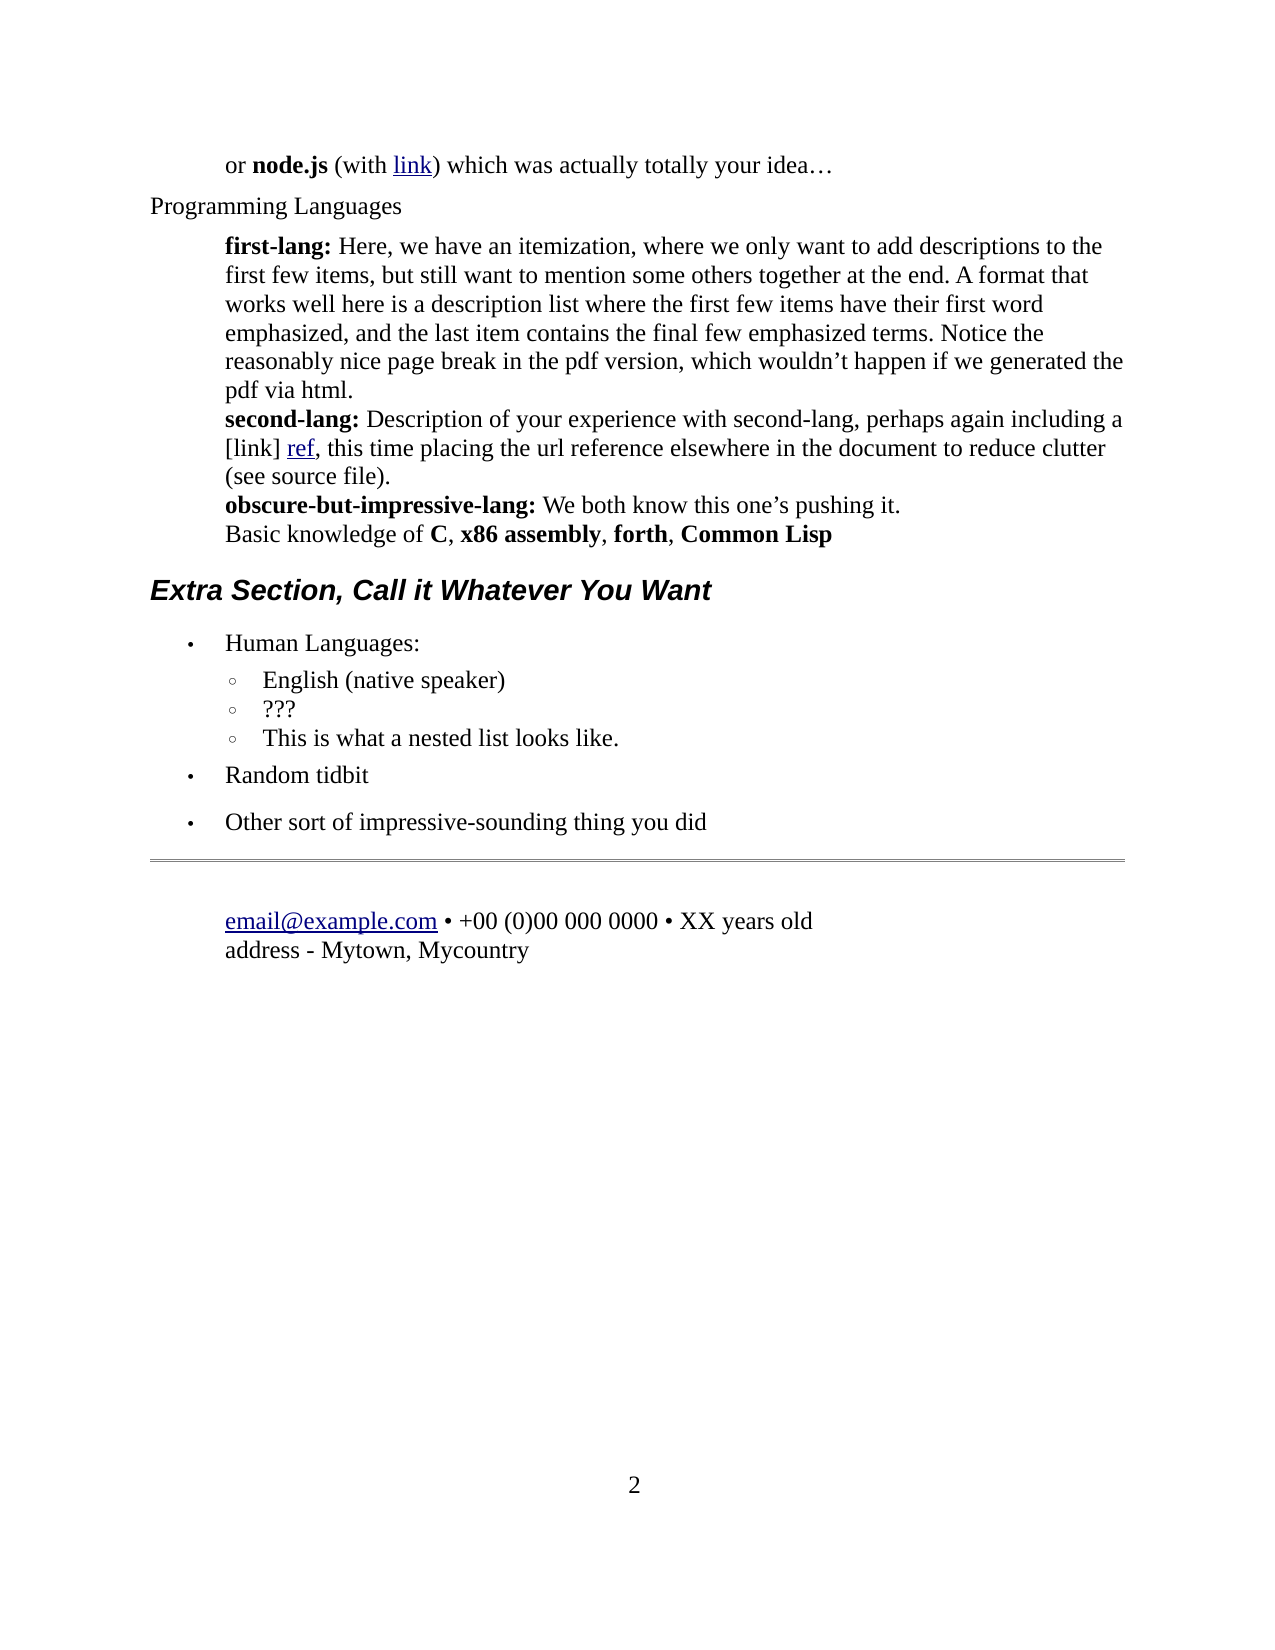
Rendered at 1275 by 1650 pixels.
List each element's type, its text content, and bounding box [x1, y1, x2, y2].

text or node.js (with link) which was actually totally your idea… [225, 150, 1125, 179]
list Other sort of impressive-sounding thing you did [187, 807, 1125, 836]
text Programming Languages [150, 191, 1125, 219]
subtitle Extra Section, Call it Whatever You Want [150, 573, 1125, 606]
text obscure-but-impressive-lang: We both know this one’s pushing it. [225, 490, 1125, 519]
text email@example.com • +00 (0)00 000 0000 • XX years old address - Mytown, Mycountry [225, 906, 1125, 964]
list This is what a nested list looks like. [225, 723, 1125, 752]
list Human Languages: [187, 628, 1125, 656]
list Random tidbit [187, 761, 1125, 789]
text Basic knowledge of C, x86 assembly, forth, Common Lisp [225, 519, 1125, 548]
text second-lang: Description of your experience with second-lang, perhaps again including a [link] ref, this time placing the url reference elsewhere in the document to reduce clutter (see source file). [225, 404, 1125, 490]
text first-lang: Here, we have an itemization, where we only want to add descriptions to the first few items, but still want to mention some others together at the end. A format that works well here is a description list where the first few items have their first word emphasized, and the last item contains the final few emphasized terms. Notice the reasonably nice page break in the pdf version, which wouldn’t happen if we generated the pdf via html. [225, 231, 1125, 404]
list English (native speaker) [225, 665, 1125, 694]
list ??? [225, 694, 1125, 723]
